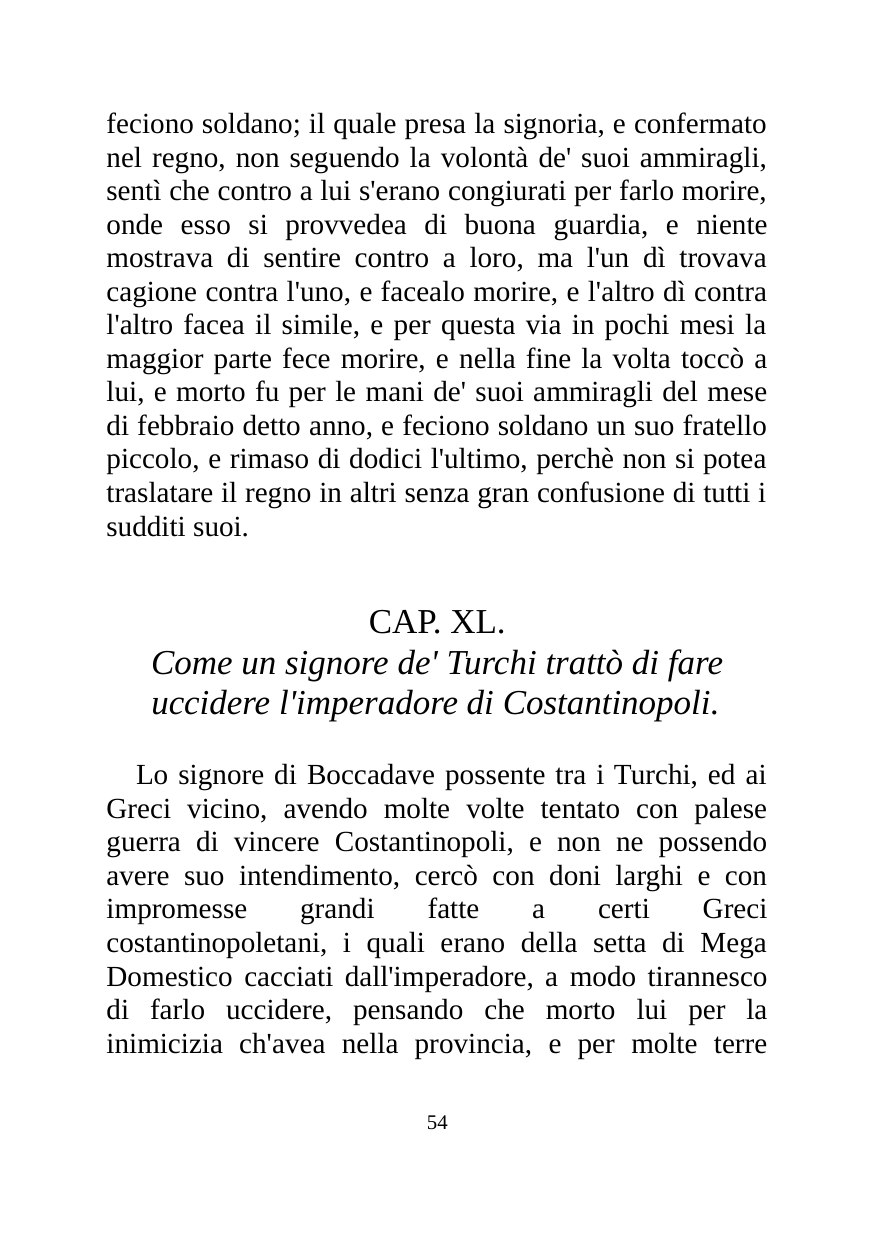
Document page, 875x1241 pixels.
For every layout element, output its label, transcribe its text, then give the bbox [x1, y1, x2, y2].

text feciono soldano; il quale presa la signoria, e confermato nel regno, non seguendo la volontà de' suoi ammiragli, sentì che contro a lui s'erano congiurati per farlo morire, onde esso si provvedea di buona guardia, e niente mostrava di sentire contro a loro, ma l'un dì trovava cagione contra l'uno, e facealo morire, e l'altro dì contra l'altro facea il simile, e per questa via in pochi mesi la maggior parte fece morire, e nella fine la volta toccò a lui, e morto fu per le mani de' suoi ammiragli del mese di febbraio detto anno, e feciono soldano un suo fratello piccolo, e rimaso di dodici l'ultimo, perchè non si potea traslatare il regno in altri senza gran confusione di tutti i sudditi suoi. [106, 106, 768, 542]
text Lo signore di Boccadave possente tra i Turchi, ed ai Greci vicino, avendo molte volte tentato con palese guerra di vincere Costantinopoli, e non ne possendo avere suo intendimento, cercò con doni larghi e con impromesse grandi fatte a certi Greci costantinopoletani, i quali erano della setta di Mega Domestico cacciati dall'imperadore, a modo tirannesco di farlo uccidere, pensando che morto lui per la inimicizia ch'avea nella provincia, e per molte terre [106, 757, 768, 1059]
subtitle CAP. XL. Come un signore de' Turchi trattò di fare uccidere l'imperadore di Costantinopoli. [106, 601, 768, 722]
